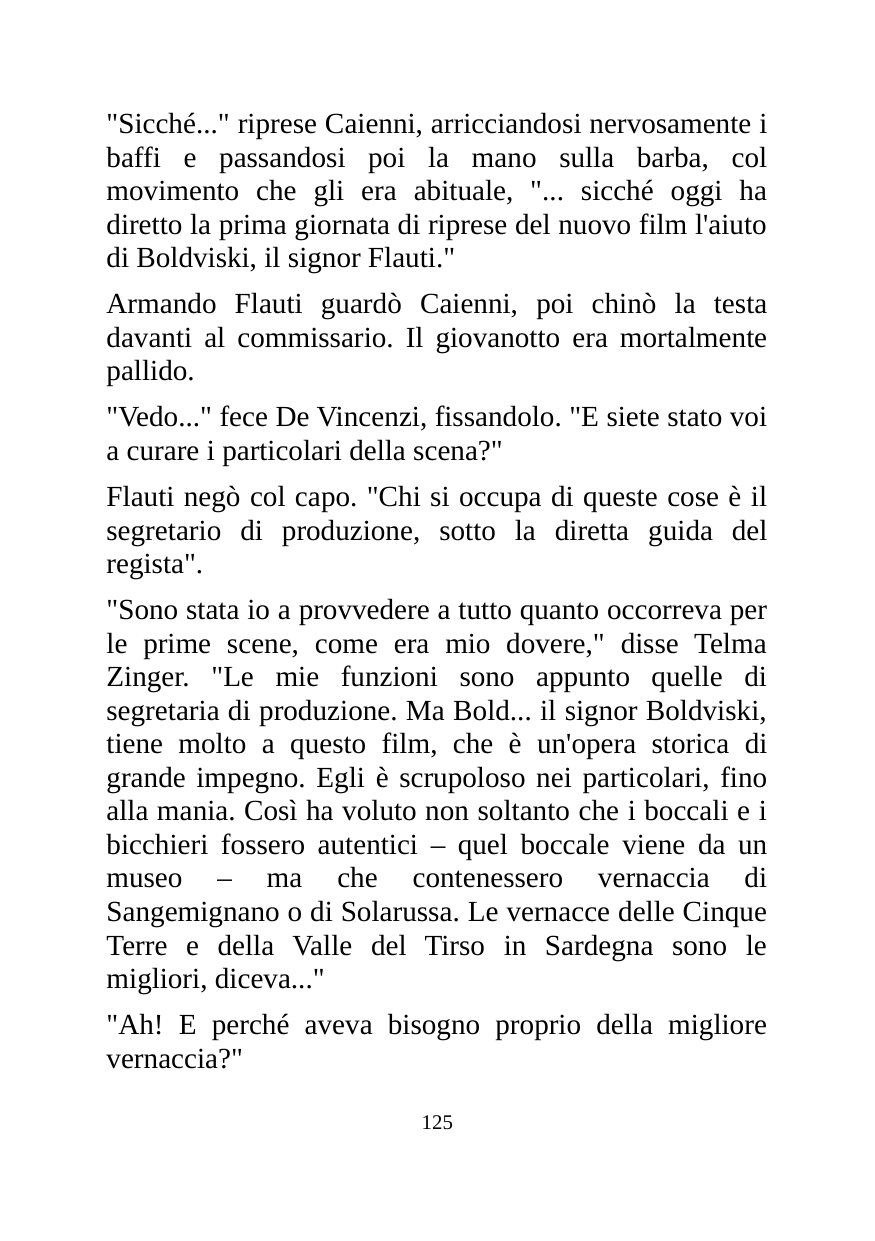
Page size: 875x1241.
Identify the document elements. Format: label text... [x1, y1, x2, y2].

text "Vedo..." fece De Vincenzi, fissandolo. "E siete stato voi a curare i particolari della scena?" [106, 399, 768, 467]
text Armando Flauti guardò Caienni, poi chinò la testa davanti al commissario. Il giovanotto era mortalmente pallido. [106, 286, 768, 387]
text Flauti negò col capo. "Chi si occupa di queste cose è il segretario di produzione, sotto la diretta guida del regista". [106, 479, 768, 580]
text "Sicché..." riprese Caienni, arricciandosi nervosamente i baffi e passandosi poi la mano sulla barba, col movimento che gli era abituale, "... sicché oggi ha diretto la prima giornata di riprese del nuovo film l'aiuto di Boldviski, il signor Flauti." [106, 106, 768, 274]
text "Sono stata io a provvedere a tutto quanto occorreva per le prime scene, come era mio dovere," disse Telma Zinger. "Le mie funzioni sono appunto quelle di segretaria di produzione. Ma Bold... il signor Boldviski, tiene molto a questo film, che è un'opera storica di grande impegno. Egli è scrupoloso nei particolari, fino alla mania. Così ha voluto non soltanto che i boccali e i bicchieri fossero autentici – quel boccale viene da un museo – ma che contenessero vernaccia di Sangemignano o di Solarussa. Le vernacce delle Cinque Terre e della Valle del Tirso in Sardegna sono le migliori, diceva..." [106, 592, 768, 995]
text "Ah! E perché aveva bisogno proprio della migliore vernaccia?" [106, 1007, 768, 1074]
